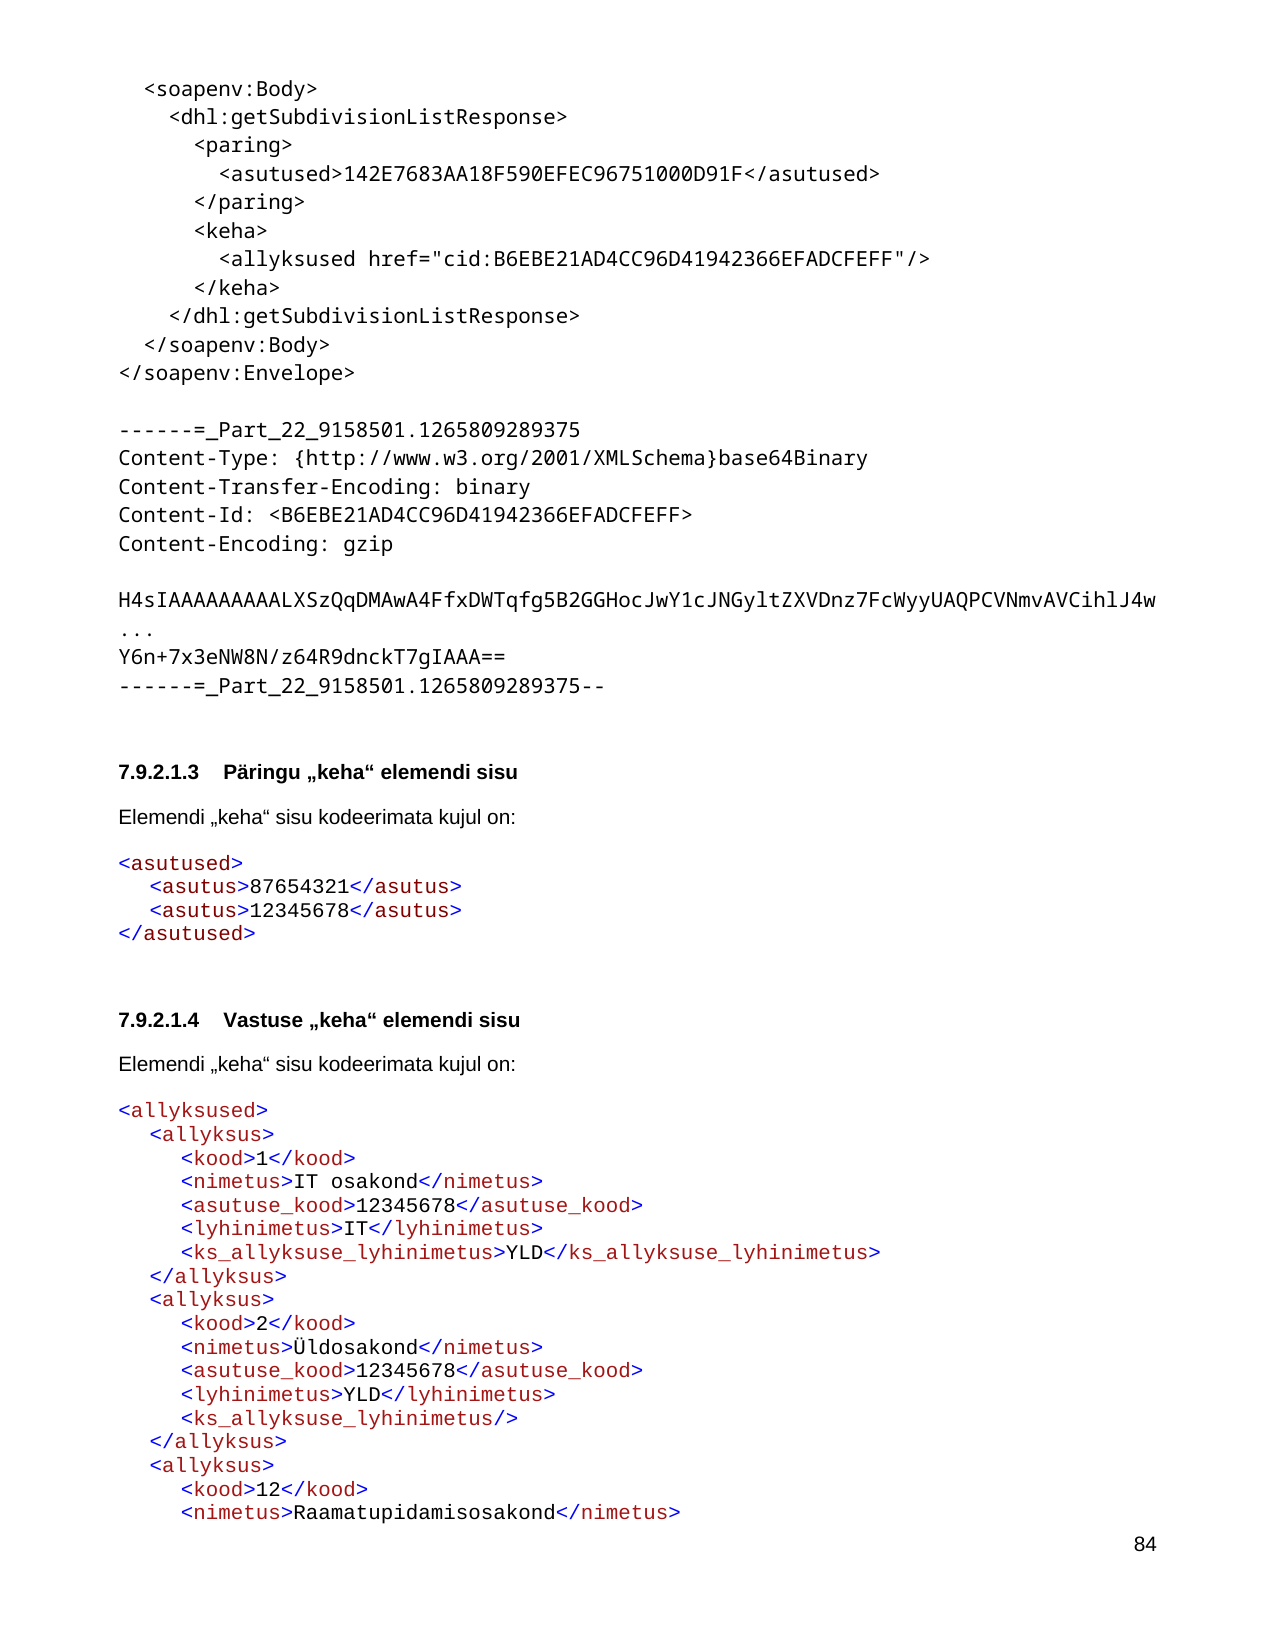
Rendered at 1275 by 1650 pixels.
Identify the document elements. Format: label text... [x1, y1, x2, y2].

text <lyhinimetus>IT</lyhinimetus> [118, 1218, 1157, 1242]
text <asutus>87654321</asutus> [118, 876, 1157, 900]
text </asutused> [118, 923, 1157, 947]
text </keha> [118, 273, 1157, 301]
text <asutuse_kood>12345678</asutuse_kood> [118, 1360, 1157, 1384]
text <allyksus> [118, 1289, 1157, 1313]
text Content-Id: <B6EBE21AD4CC96D41942366EFADCFEFF> [118, 500, 1157, 529]
text <soapenv:Body> [118, 74, 1157, 102]
text Y6n+7x3eNW8N/z64R9dnckT7gIAAA== [118, 642, 1157, 671]
text </soapenv:Body> [118, 330, 1157, 358]
subtitle Vastuse „keha“ elemendi sisu [118, 1007, 1157, 1031]
text Content-Type: {http://www.w3.org/2001/XMLSchema}base64Binary [118, 443, 1157, 472]
text <allyksused href="cid:B6EBE21AD4CC96D41942366EFADCFEFF"/> [118, 244, 1157, 273]
text Elemendi „keha“ sisu kodeerimata kujul on: [118, 1052, 1157, 1076]
text <asutused> [118, 852, 1157, 876]
text <nimetus>Üldosakond</nimetus> [118, 1337, 1157, 1360]
text </allyksus> [118, 1266, 1157, 1289]
text <asutus>12345678</asutus> [118, 900, 1157, 923]
text <lyhinimetus>YLD</lyhinimetus> [118, 1384, 1157, 1408]
text Content-Encoding: gzip [118, 529, 1157, 557]
text <kood>2</kood> [118, 1313, 1157, 1337]
text ------=_Part_22_9158501.1265809289375-- [118, 671, 1157, 699]
subtitle Päringu „keha“ elemendi sisu [118, 760, 1157, 784]
text ------=_Part_22_9158501.1265809289375 [118, 415, 1157, 443]
text </soapenv:Envelope> [118, 358, 1157, 387]
text <ks_allyksuse_lyhinimetus/> [118, 1408, 1157, 1431]
text </paring> [118, 187, 1157, 216]
text <paring> [118, 131, 1157, 159]
text <asutused>142E7683AA18F590EFEC96751000D91F</asutused> [118, 159, 1157, 187]
text <nimetus>IT osakond</nimetus> [118, 1171, 1157, 1195]
text <kood>12</kood> [118, 1478, 1157, 1502]
text <allyksus> [118, 1455, 1157, 1478]
text <asutuse_kood>12345678</asutuse_kood> [118, 1195, 1157, 1218]
text <dhl:getSubdivisionListResponse> [118, 102, 1157, 131]
text H4sIAAAAAAAAALXSzQqDMAwA4FfxDWTqfg5B2GGHocJwY1cJNGyltZXVDnz7FcWyyUAQPCVNmvAVCihlJ4w... [118, 586, 1157, 642]
text </allyksus> [118, 1431, 1157, 1455]
text </dhl:getSubdivisionListResponse> [118, 301, 1157, 330]
text Content-Transfer-Encoding: binary [118, 472, 1157, 500]
text <nimetus>Raamatupidamisosakond</nimetus> [118, 1502, 1157, 1526]
text <kood>1</kood> [118, 1147, 1157, 1171]
text <allyksus> [118, 1124, 1157, 1147]
text <keha> [118, 216, 1157, 244]
text Elemendi „keha“ sisu kodeerimata kujul on: [118, 804, 1157, 828]
text <ks_allyksuse_lyhinimetus>YLD</ks_allyksuse_lyhinimetus> [118, 1242, 1157, 1266]
text <allyksused> [118, 1100, 1157, 1124]
